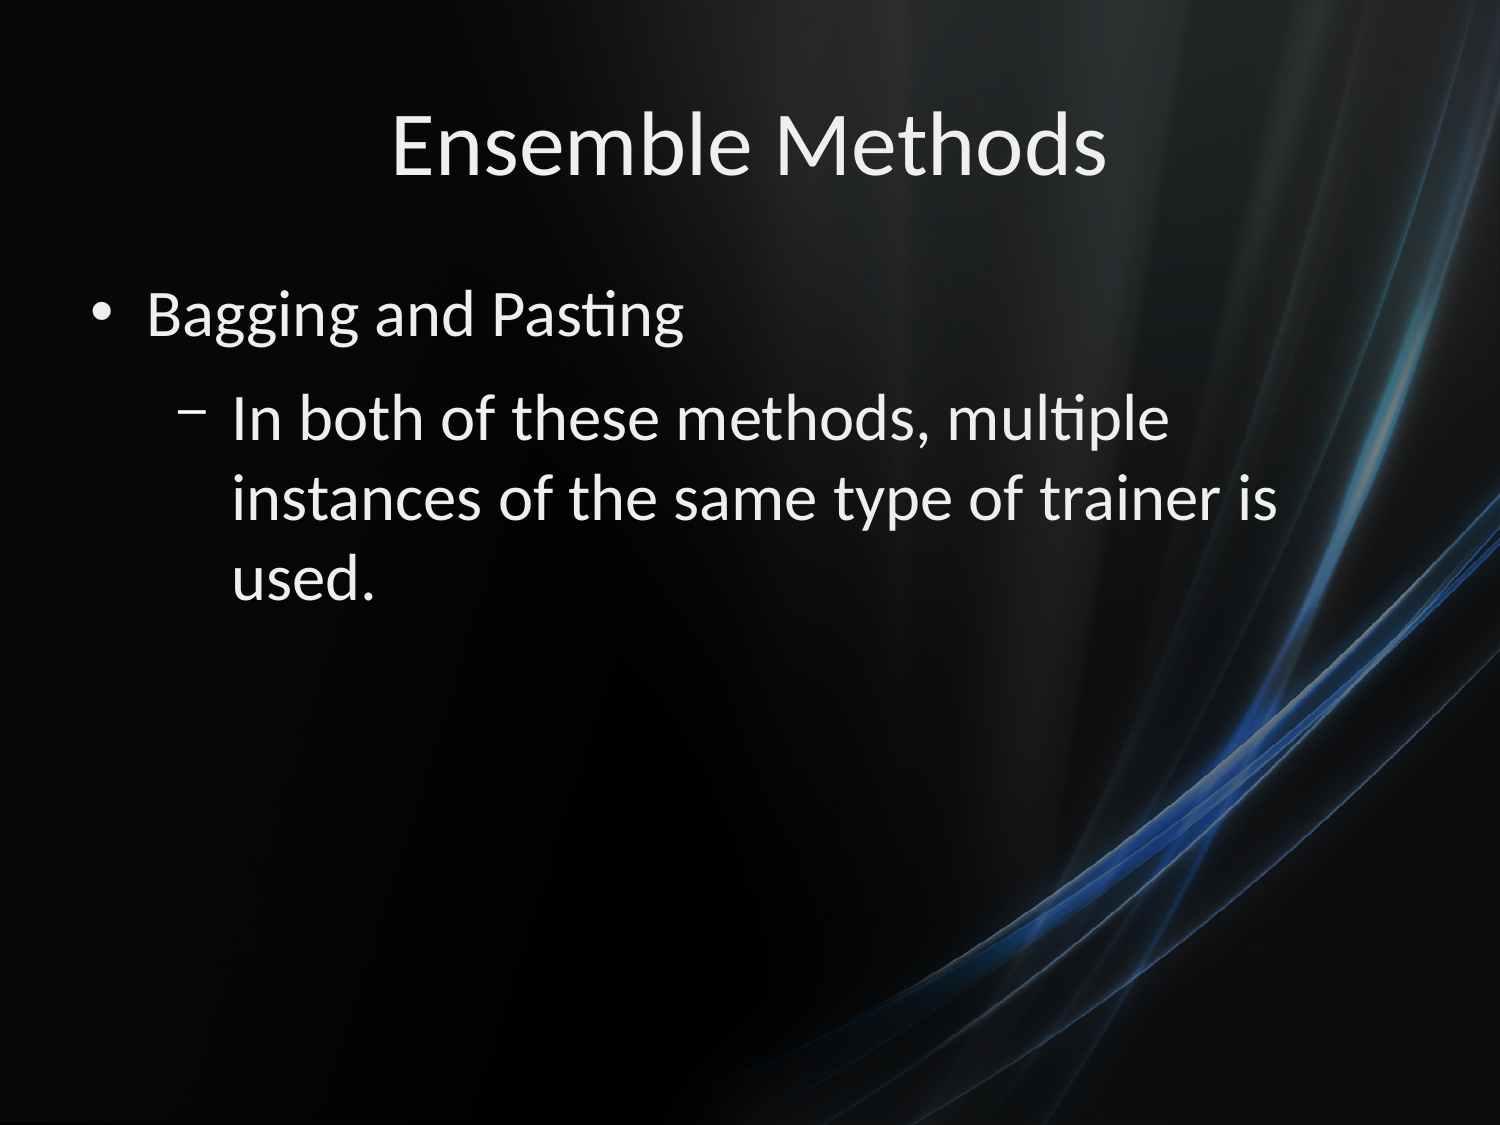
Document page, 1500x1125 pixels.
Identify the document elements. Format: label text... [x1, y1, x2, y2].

list Bagging and Pasting In both of these methods, multiple instances of the same type of trainer is used. [75, 262, 1425, 1005]
title Ensemble Methods [75, 45, 1425, 233]
picture [0, 0, 1500, 1125]
